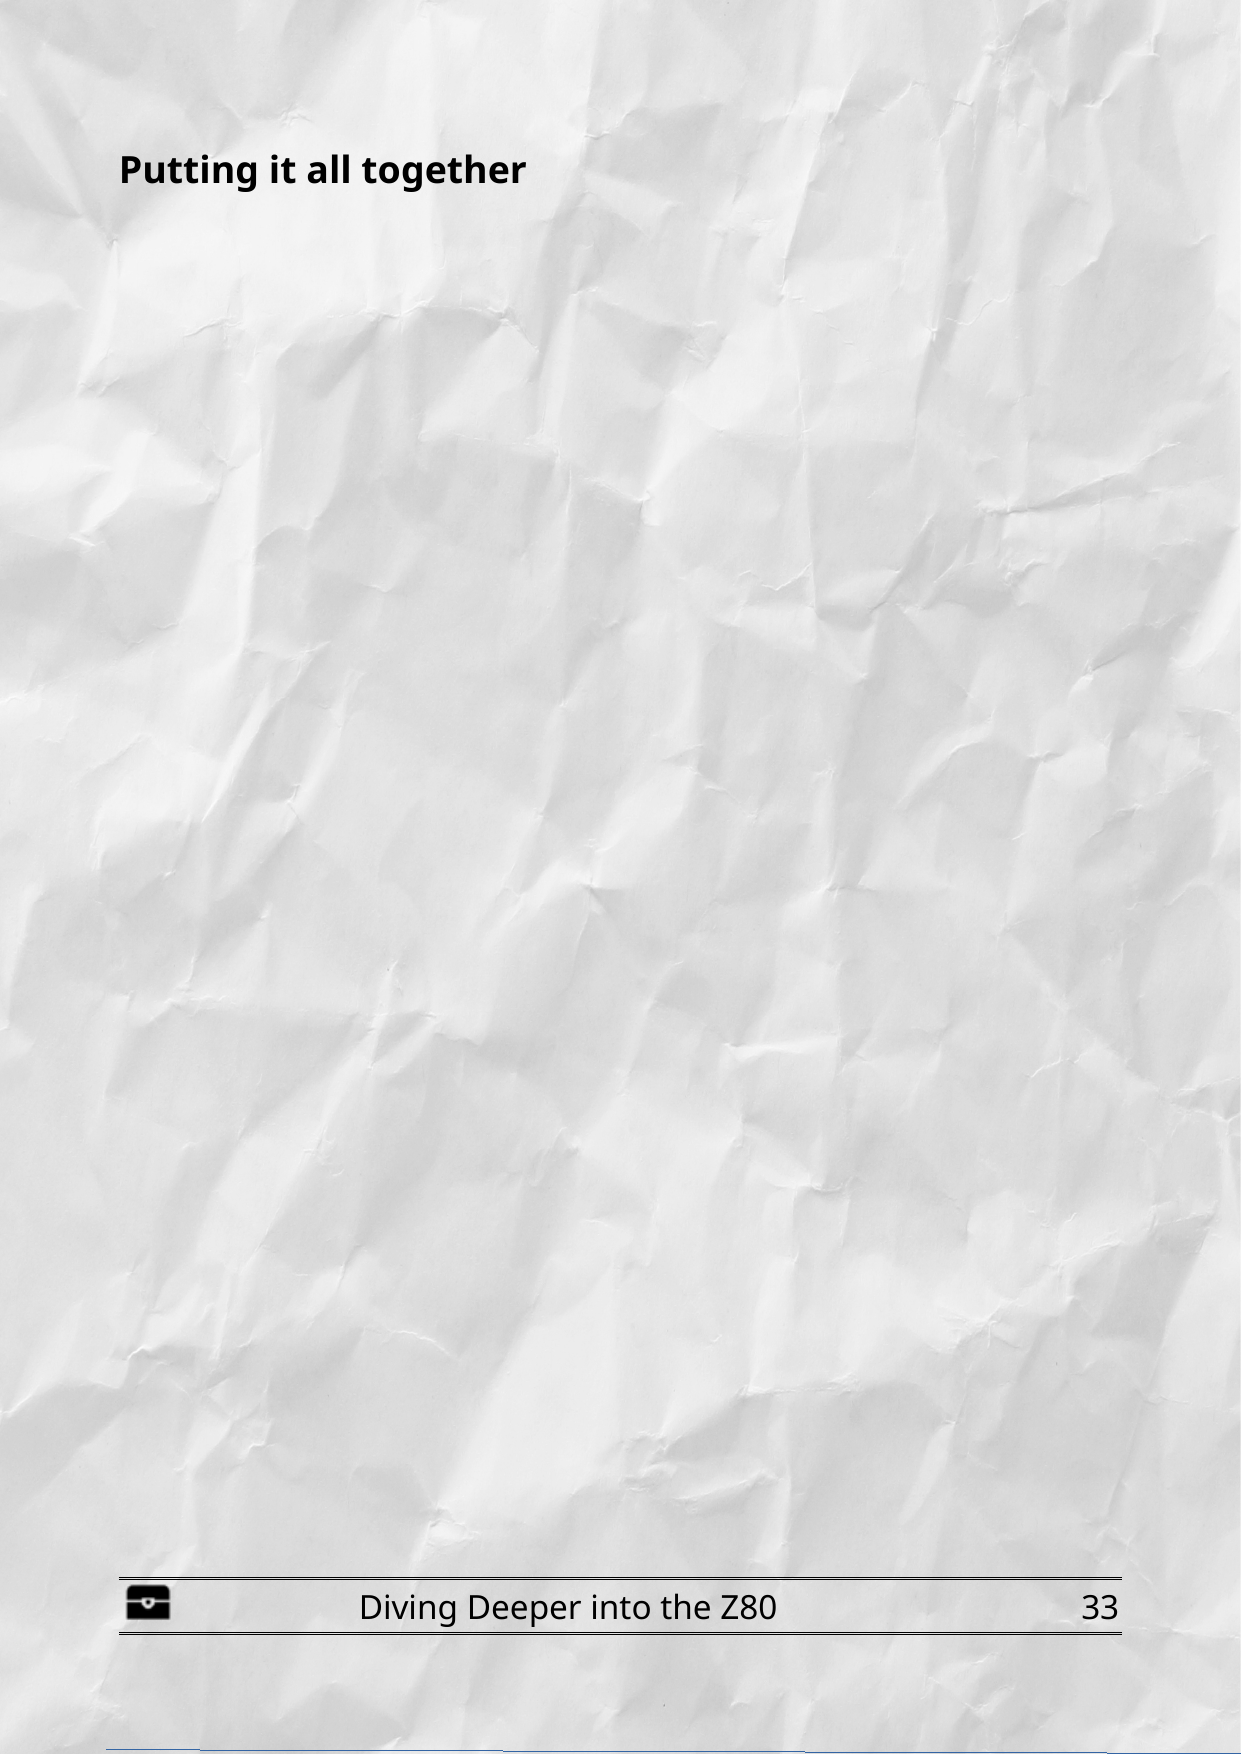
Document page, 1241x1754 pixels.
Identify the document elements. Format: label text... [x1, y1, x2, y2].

subtitle Putting it all together [118, 143, 1122, 194]
picture [0, 0, 1241, 1754]
